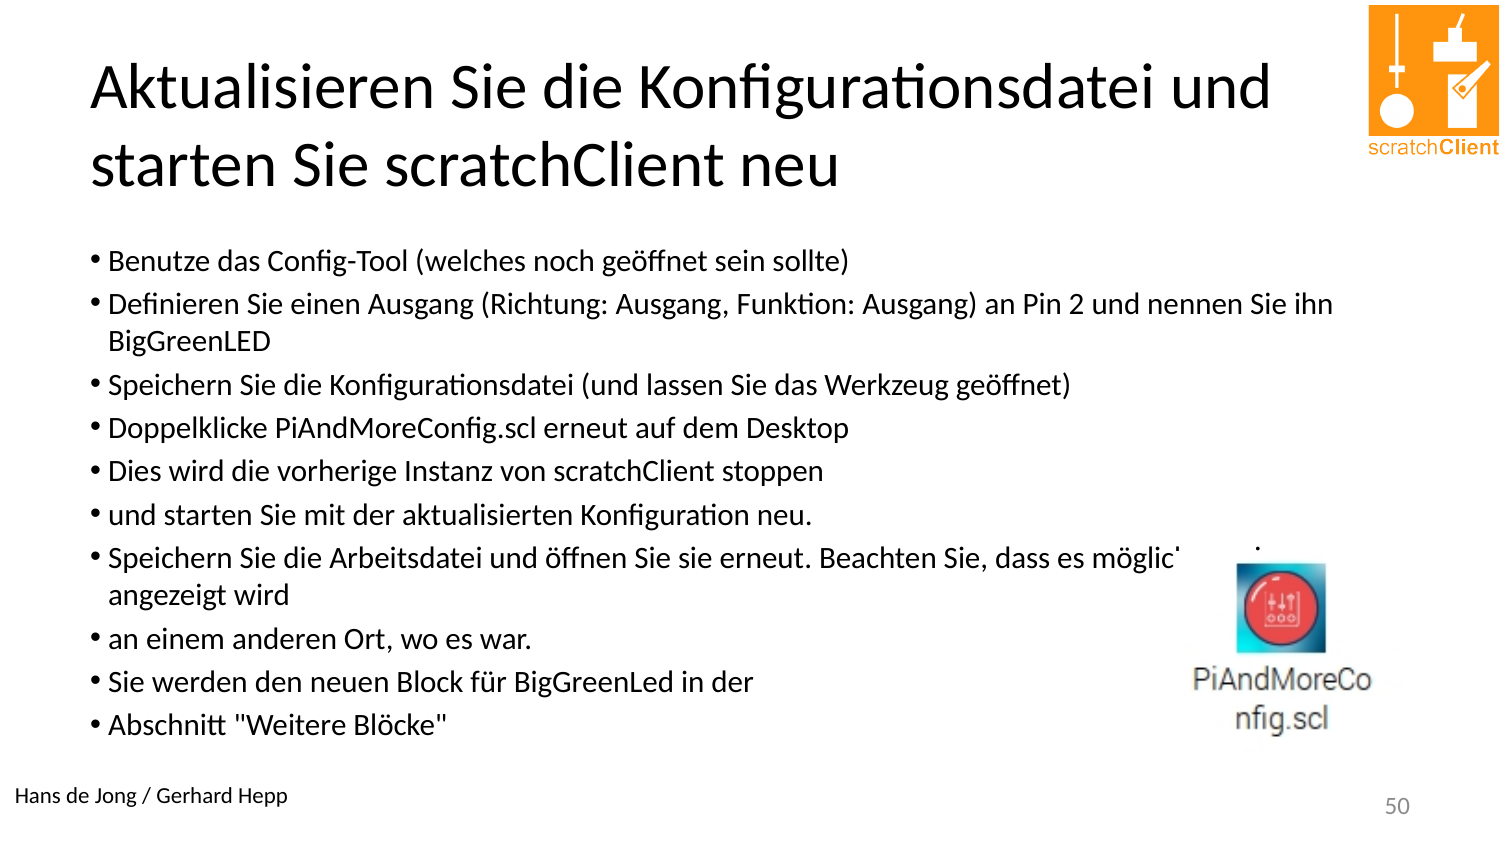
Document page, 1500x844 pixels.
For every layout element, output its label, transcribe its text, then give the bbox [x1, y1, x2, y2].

list Benutze das Config-Tool (welches noch geöffnet sein sollte) Definieren Sie einen Ausgang (Richtung: Ausgang, Funktion: Ausgang) an Pin 2 und nennen Sie ihn BigGreenLED Speichern Sie die Konfigurationsdatei (und lassen Sie das Werkzeug geöffnet) Doppelklicke PiAndMoreConfig.scl erneut auf dem Desktop Dies wird die vorherige Instanz von scratchClient stoppen und starten Sie mit der aktualisierten Konfiguration neu. Speichern Sie die Arbeitsdatei und öffnen Sie sie erneut. Beachten Sie, dass es möglicherweise angezeigt wird an einem anderen Ort, wo es war. Sie werden den neuen Block für BigGreenLed in der Abschnitt "Weitere Blöcke" [75, 232, 1425, 754]
picture [1175, 551, 1403, 753]
slide_number [1340, 782, 1425, 827]
picture [1366, 5, 1500, 160]
title Aktualisieren Sie die Konfigurationsdatei und starten Sie scratchClient neu [75, 33, 1425, 210]
